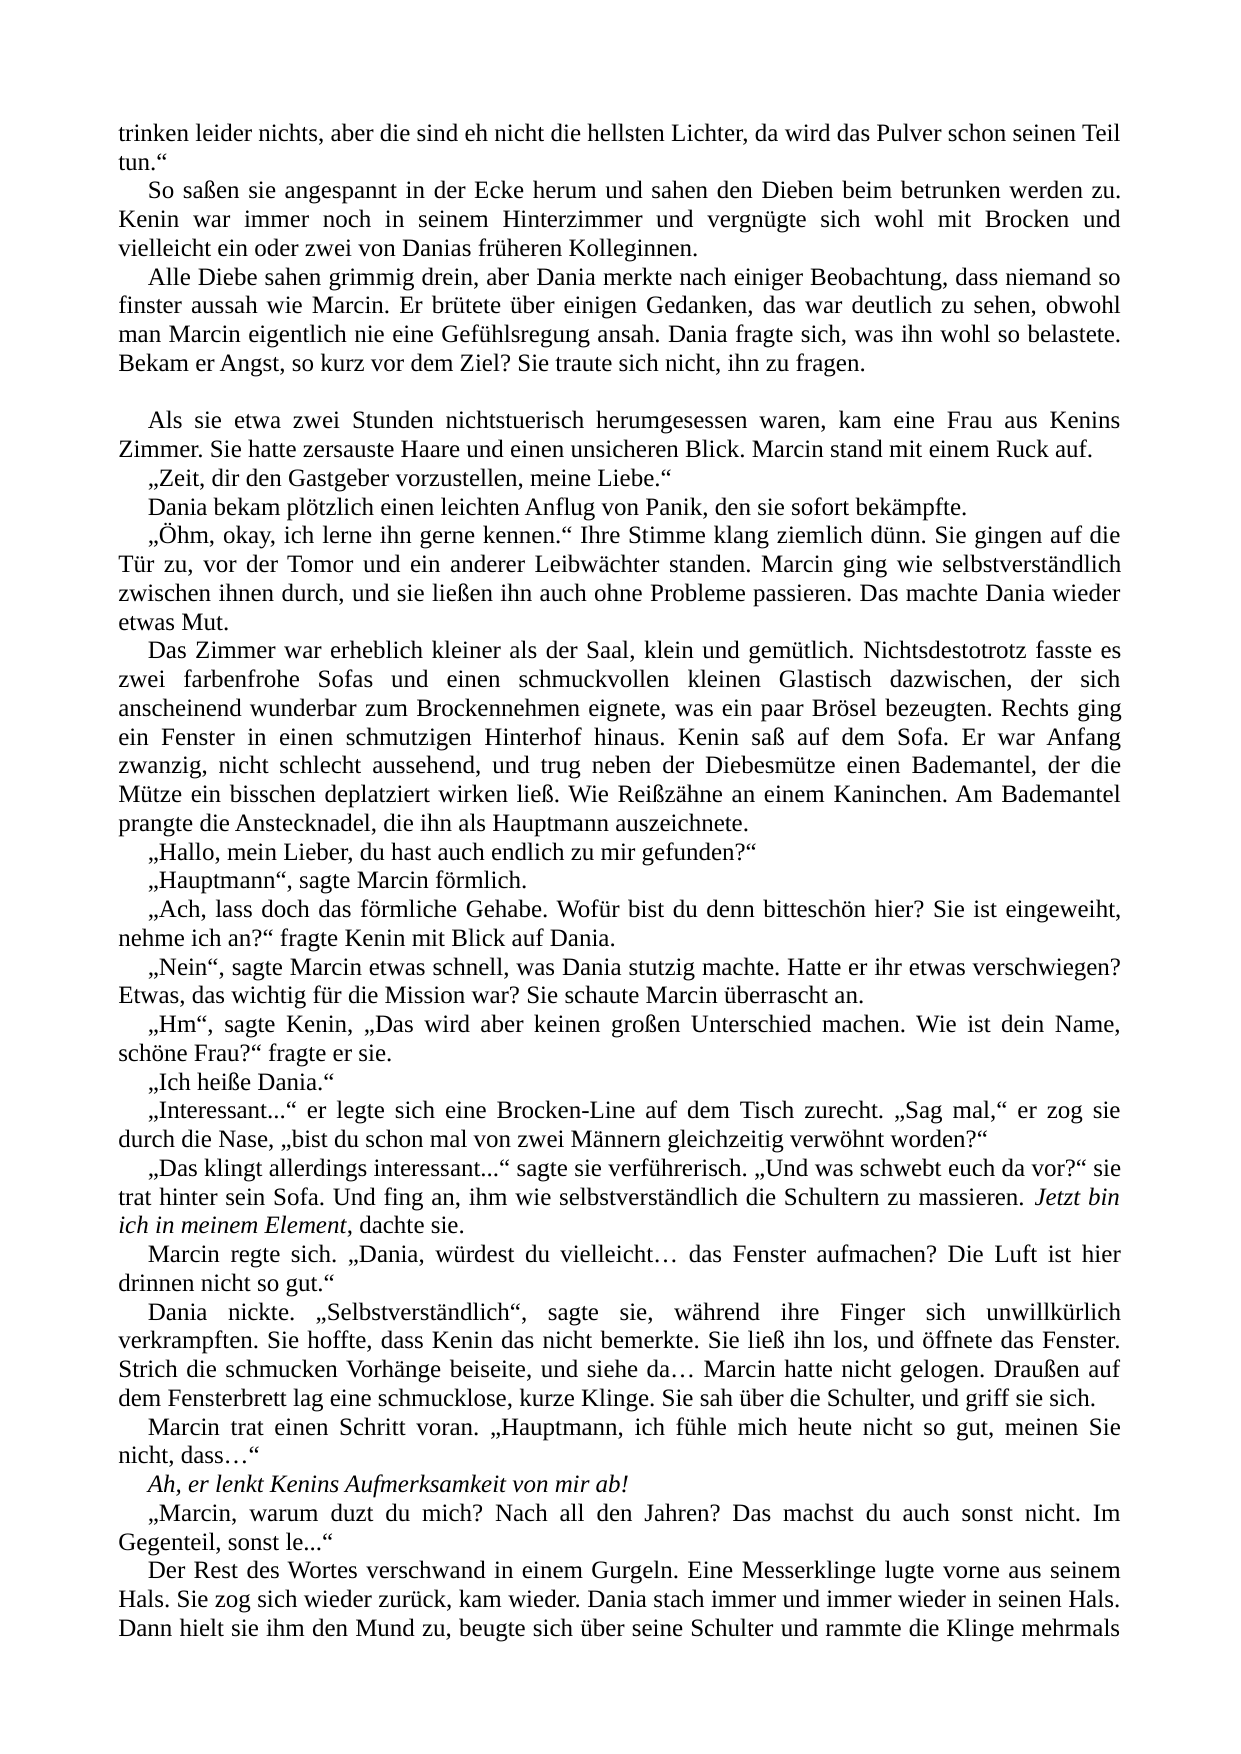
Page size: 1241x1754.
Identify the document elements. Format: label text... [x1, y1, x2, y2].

text Alle Diebe sahen grimmig drein, aber Dania merkte nach einiger Beobachtung, dass niemand so finster aussah wie Marcin. Er brütete über einigen Gedanken, das war deutlich zu sehen, obwohl man Marcin eigentlich nie eine Gefühlsregung ansah. Dania fragte sich, was ihn wohl so belastete. Bekam er Angst, so kurz vor dem Ziel? Sie traute sich nicht, ihn zu fragen. [118, 262, 1122, 377]
text „Ach, lass doch das förmliche Gehabe. Wofür bist du denn bitteschön hier? Sie ist eingeweiht, nehme ich an?“ fragte Kenin mit Blick auf Dania. [118, 894, 1122, 952]
text Das Zimmer war erheblich kleiner als der Saal, klein und gemütlich. Nichtsdestotrotz fasste es zwei farbenfrohe Sofas und einen schmuckvollen kleinen Glastisch dazwischen, der sich anscheinend wunderbar zum Brockennehmen eignete, was ein paar Brösel bezeugten. Rechts ging ein Fenster in einen schmutzigen Hinterhof hinaus. Kenin saß auf dem Sofa. Er war Anfang zwanzig, nicht schlecht aussehend, und trug neben der Diebesmütze einen Bademantel, der die Mütze ein bisschen deplatziert wirken ließ. Wie Reißzähne an einem Kaninchen. Am Bademantel prangte die Anstecknadel, die ihn als Hauptmann auszeichnete. [118, 636, 1122, 837]
text So saßen sie angespannt in der Ecke herum und sahen den Dieben beim betrunken werden zu. Kenin war immer noch in seinem Hinterzimmer und vergnügte sich wohl mit Brocken und vielleicht ein oder zwei von Danias früheren Kolleginnen. [118, 176, 1122, 262]
text trinken leider nichts, aber die sind eh nicht die hellsten Lichter, da wird das Pulver schon seinen Teil tun.“ [118, 118, 1122, 176]
text Als sie etwa zwei Stunden nichtstuerisch herumgesessen waren, kam eine Frau aus Kenins Zimmer. Sie hatte zersauste Haare und einen unsicheren Blick. Marcin stand mit einem Ruck auf. [118, 406, 1122, 463]
text „Öhm, okay, ich lerne ihn gerne kennen.“ Ihre Stimme klang ziemlich dünn. Sie gingen auf die Tür zu, vor der Tomor und ein anderer Leibwächter standen. Marcin ging wie selbstverständlich zwischen ihnen durch, und sie ließen ihn auch ohne Probleme passieren. Das machte Dania wieder etwas Mut. [118, 521, 1122, 636]
text Ah, er lenkt Kenins Aufmerksamkeit von mir ab! [118, 1469, 1122, 1498]
text Dania nickte. „Selbstverständlich“, sagte sie, während ihre Finger sich unwillkürlich verkrampften. Sie hoffte, dass Kenin das nicht bemerkte. Sie ließ ihn los, und öffnete das Fenster. Strich die schmucken Vorhänge beiseite, und siehe da… Marcin hatte nicht gelogen. Draußen auf dem Fensterbrett lag eine schmucklose, kurze Klinge. Sie sah über die Schulter, und griff sie sich. [118, 1297, 1122, 1412]
text „Nein“, sagte Marcin etwas schnell, was Dania stutzig machte. Hatte er ihr etwas verschwiegen?Etwas, das wichtig für die Mission war? Sie schaute Marcin überrascht an. [118, 952, 1122, 1009]
text „Das klingt allerdings interessant...“ sagte sie verführerisch. „Und was schwebt euch da vor?“ sie trat hinter sein Sofa. Und fing an, ihm wie selbstverständlich die Schultern zu massieren. Jetzt bin ich in meinem Element, dachte sie. [118, 1153, 1122, 1239]
text Marcin trat einen Schritt voran. „Hauptmann, ich fühle mich heute nicht so gut, meinen Sie nicht, dass…“ [118, 1412, 1122, 1469]
text „Marcin, warum duzt du mich? Nach all den Jahren? Das machst du auch sonst nicht. Im Gegenteil, sonst le...“ [118, 1498, 1122, 1556]
text „Interessant...“ er legte sich eine Brocken-Line auf dem Tisch zurecht. „Sag mal,“ er zog sie durch die Nase, „bist du schon mal von zwei Männern gleichzeitig verwöhnt worden?“ [118, 1096, 1122, 1153]
text Marcin regte sich. „Dania, würdest du vielleicht… das Fenster aufmachen? Die Luft ist hier drinnen nicht so gut.“ [118, 1239, 1122, 1297]
text „Ich heiße Dania.“ [118, 1067, 1122, 1096]
text „Hauptmann“, sagte Marcin förmlich. [118, 866, 1122, 894]
text Dania bekam plötzlich einen leichten Anflug von Panik, den sie sofort bekämpfte. [118, 492, 1122, 521]
text „Hallo, mein Lieber, du hast auch endlich zu mir gefunden?“ [118, 837, 1122, 866]
text „Hm“, sagte Kenin, „Das wird aber keinen großen Unterschied machen. Wie ist dein Name, schöne Frau?“ fragte er sie. [118, 1009, 1122, 1067]
text „Zeit, dir den Gastgeber vorzustellen, meine Liebe.“ [118, 463, 1122, 492]
text Der Rest des Wortes verschwand in einem Gurgeln. Eine Messerklinge lugte vorne aus seinem Hals. Sie zog sich wieder zurück, kam wieder. Dania stach immer und immer wieder in seinen Hals. Dann hielt sie ihm den Mund zu, beugte sich über seine Schulter und rammte die Klinge mehrmals [118, 1556, 1122, 1642]
